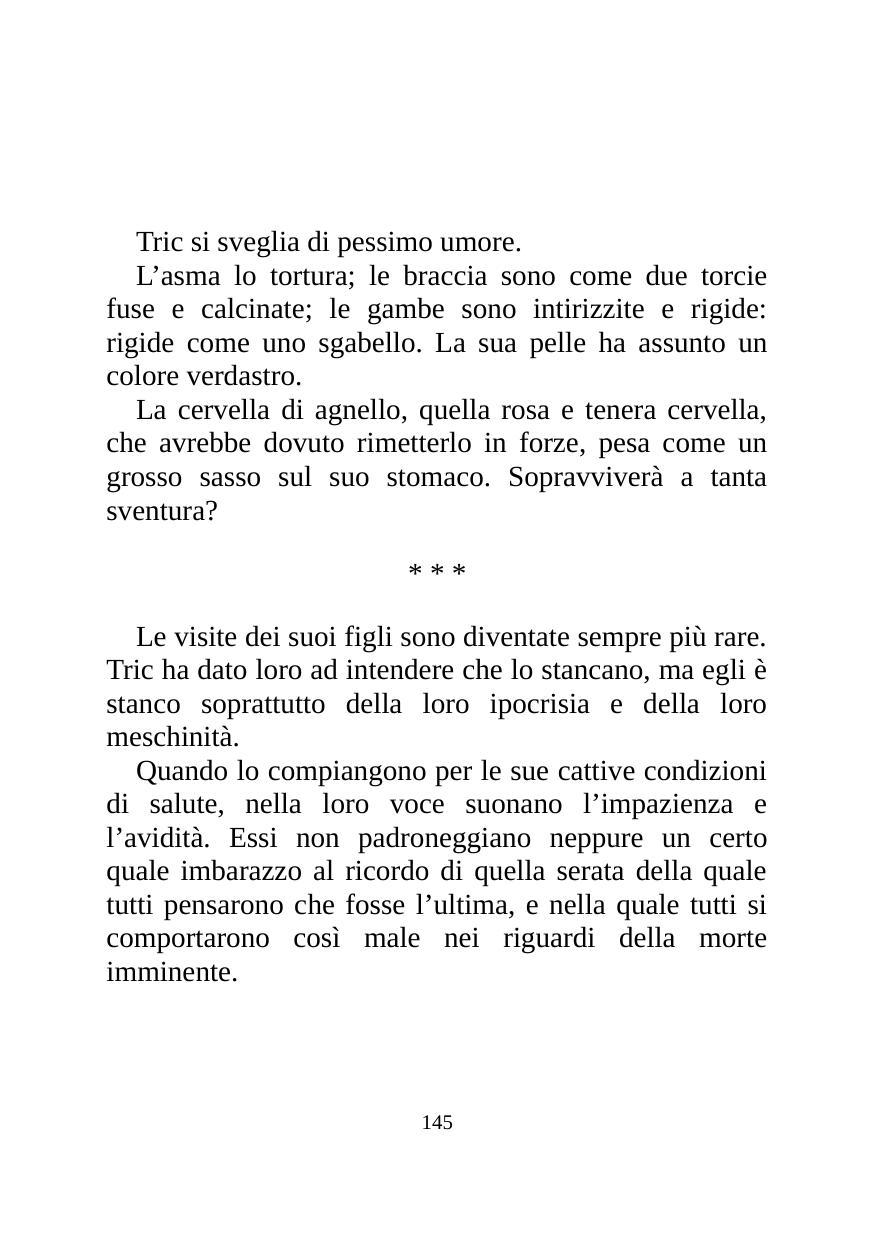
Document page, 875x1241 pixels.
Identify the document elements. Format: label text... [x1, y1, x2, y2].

text Tric si sveglia di pessimo umore. [106, 224, 768, 258]
text Le visite dei suoi figli sono diventate sempre più rare. Tric ha dato loro ad intendere che lo stancano, ma egli è stanco soprattutto della loro ipocrisia e della loro meschinità. [106, 619, 768, 753]
text * * * [106, 556, 768, 589]
text L’asma lo tortura; le braccia sono come due torcie fuse e calcinate; le gambe sono intirizzite e rigide: rigide come uno sgabello. La sua pelle ha assunto un colore verdastro. [106, 258, 768, 392]
text Quando lo compiangono per le sue cattive condizioni di salute, nella loro voce suonano l’impazienza e l’avidità. Essi non padroneggiano neppure un certo quale imbarazzo al ricordo di quella serata della quale tutti pensarono che fosse l’ultima, e nella quale tutti si comportarono così male nei riguardi della morte imminente. [106, 753, 768, 988]
text La cervella di agnello, quella rosa e tenera cervella, che avrebbe dovuto rimetterlo in forze, pesa come un grosso sasso sul suo stomaco. Sopravviverà a tanta sventura? [106, 392, 768, 526]
